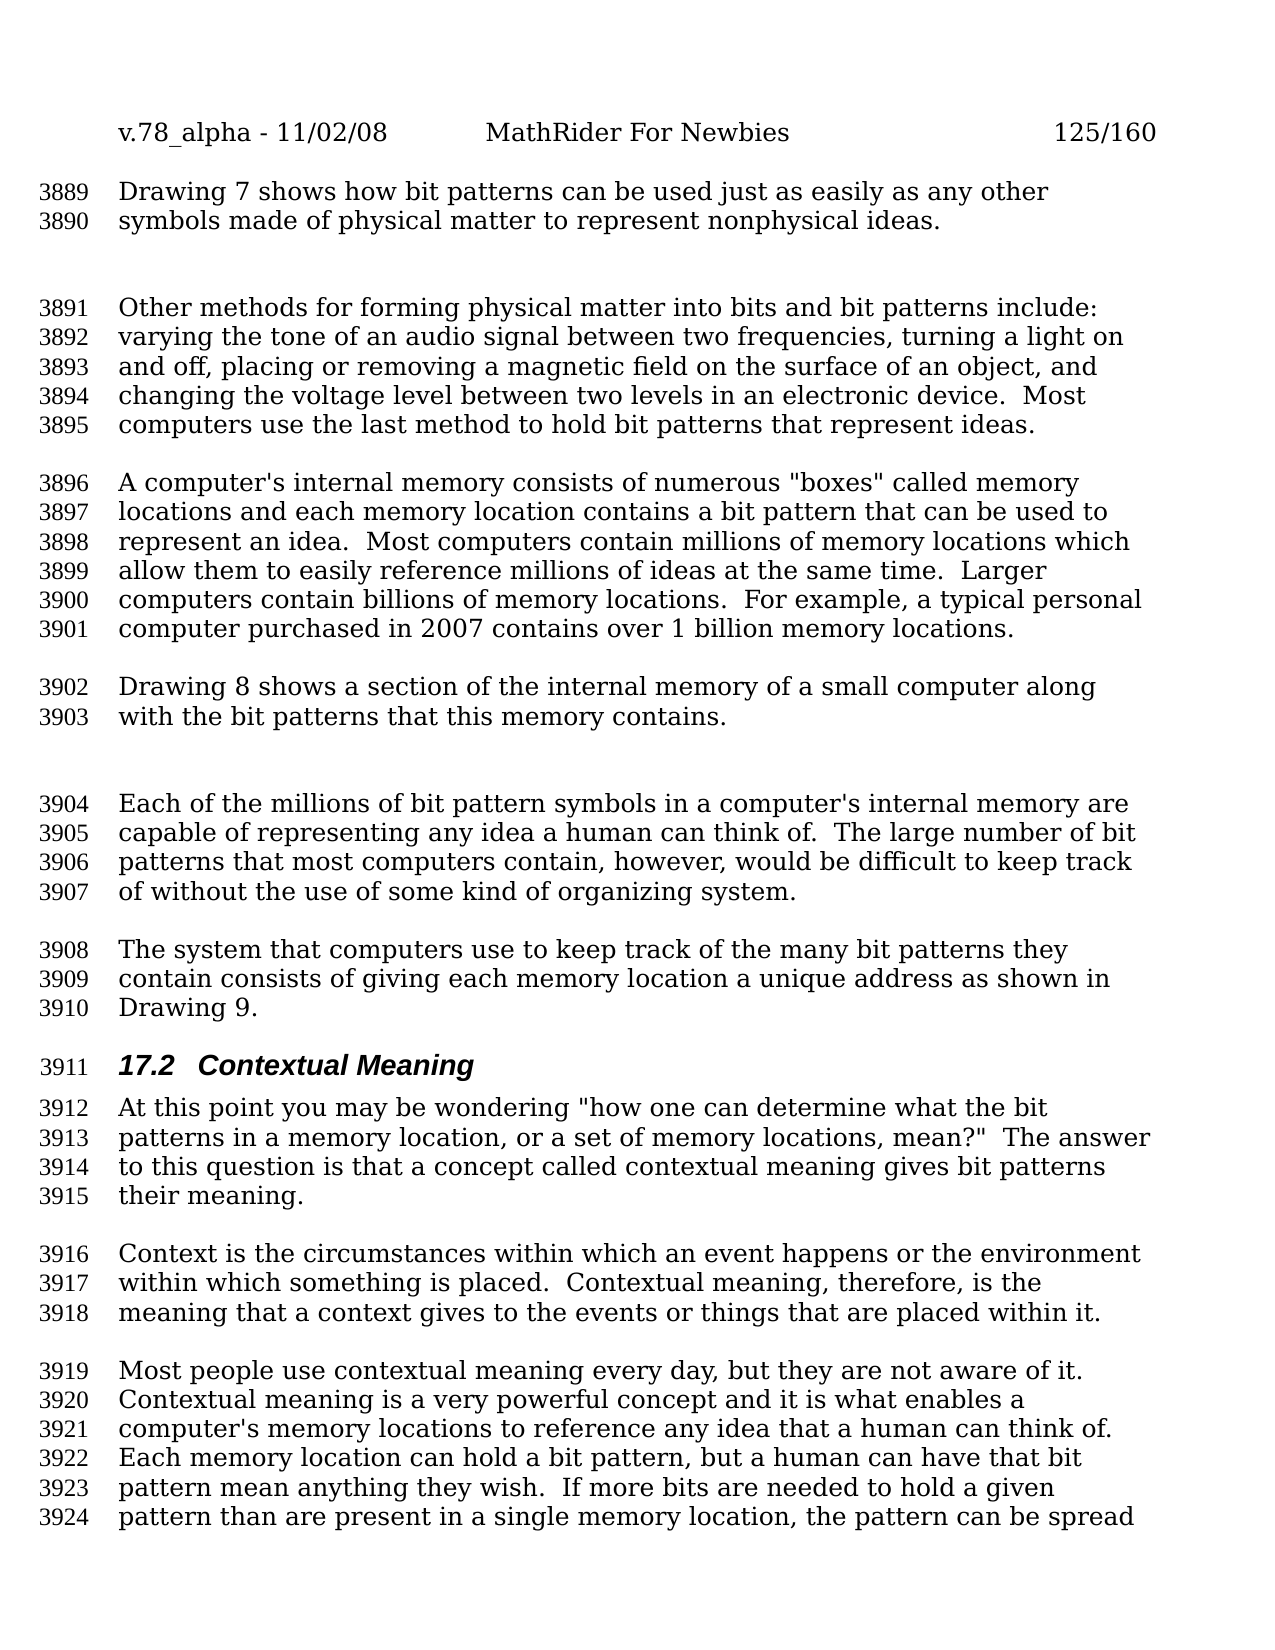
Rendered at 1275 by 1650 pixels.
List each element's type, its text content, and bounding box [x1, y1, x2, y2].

text Drawing 7 shows how bit patterns can be used just as easily as any other symbols made of physical matter to represent nonphysical ideas. [118, 177, 1157, 235]
subtitle Contextual Meaning [118, 1048, 1157, 1081]
text Each of the millions of bit pattern symbols in a computer's internal memory are capable of representing any idea a human can think of. The large number of bit patterns that most computers contain, however, would be difficult to keep track of without the use of some kind of organizing system. [118, 789, 1157, 906]
text The system that computers use to keep track of the many bit patterns they contain consists of giving each memory location a unique address as shown in Drawing 9. [118, 935, 1157, 1023]
text Other methods for forming physical matter into bits and bit patterns include: varying the tone of an audio signal between two frequencies, turning a light on and off, placing or removing a magnetic field on the surface of an object, and changing the voltage level between two levels in an electronic device. Most computers use the last method to hold bit patterns that represent ideas. [118, 293, 1157, 439]
text Context is the circumstances within which an event happens or the environment within which something is placed. Contextual meaning, therefore, is the meaning that a context gives to the events or things that are placed within it. [118, 1239, 1157, 1327]
text A computer's internal memory consists of numerous "boxes" called memory locations and each memory location contains a bit pattern that can be used to represent an idea. Most computers contain millions of memory locations which allow them to easily reference millions of ideas at the same time. Larger computers contain billions of memory locations. For example, a typical personal computer purchased in 2007 contains over 1 billion memory locations. [118, 468, 1157, 643]
text At this point you may be wondering "how one can determine what the bit patterns in a memory location, or a set of memory locations, mean?" The answer to this question is that a concept called contextual meaning gives bit patterns their meaning. [118, 1094, 1157, 1210]
text Drawing 8 shows a section of the internal memory of a small computer along with the bit patterns that this memory contains. [118, 673, 1157, 731]
text Most people use contextual meaning every day, but they are not aware of it. Contextual meaning is a very powerful concept and it is what enables a computer's memory locations to reference any idea that a human can think of. Each memory location can hold a bit pattern, but a human can have that bit pattern mean anything they wish. If more bits are needed to hold a given pattern than are present in a single memory location, the pattern can be spread [118, 1356, 1157, 1531]
